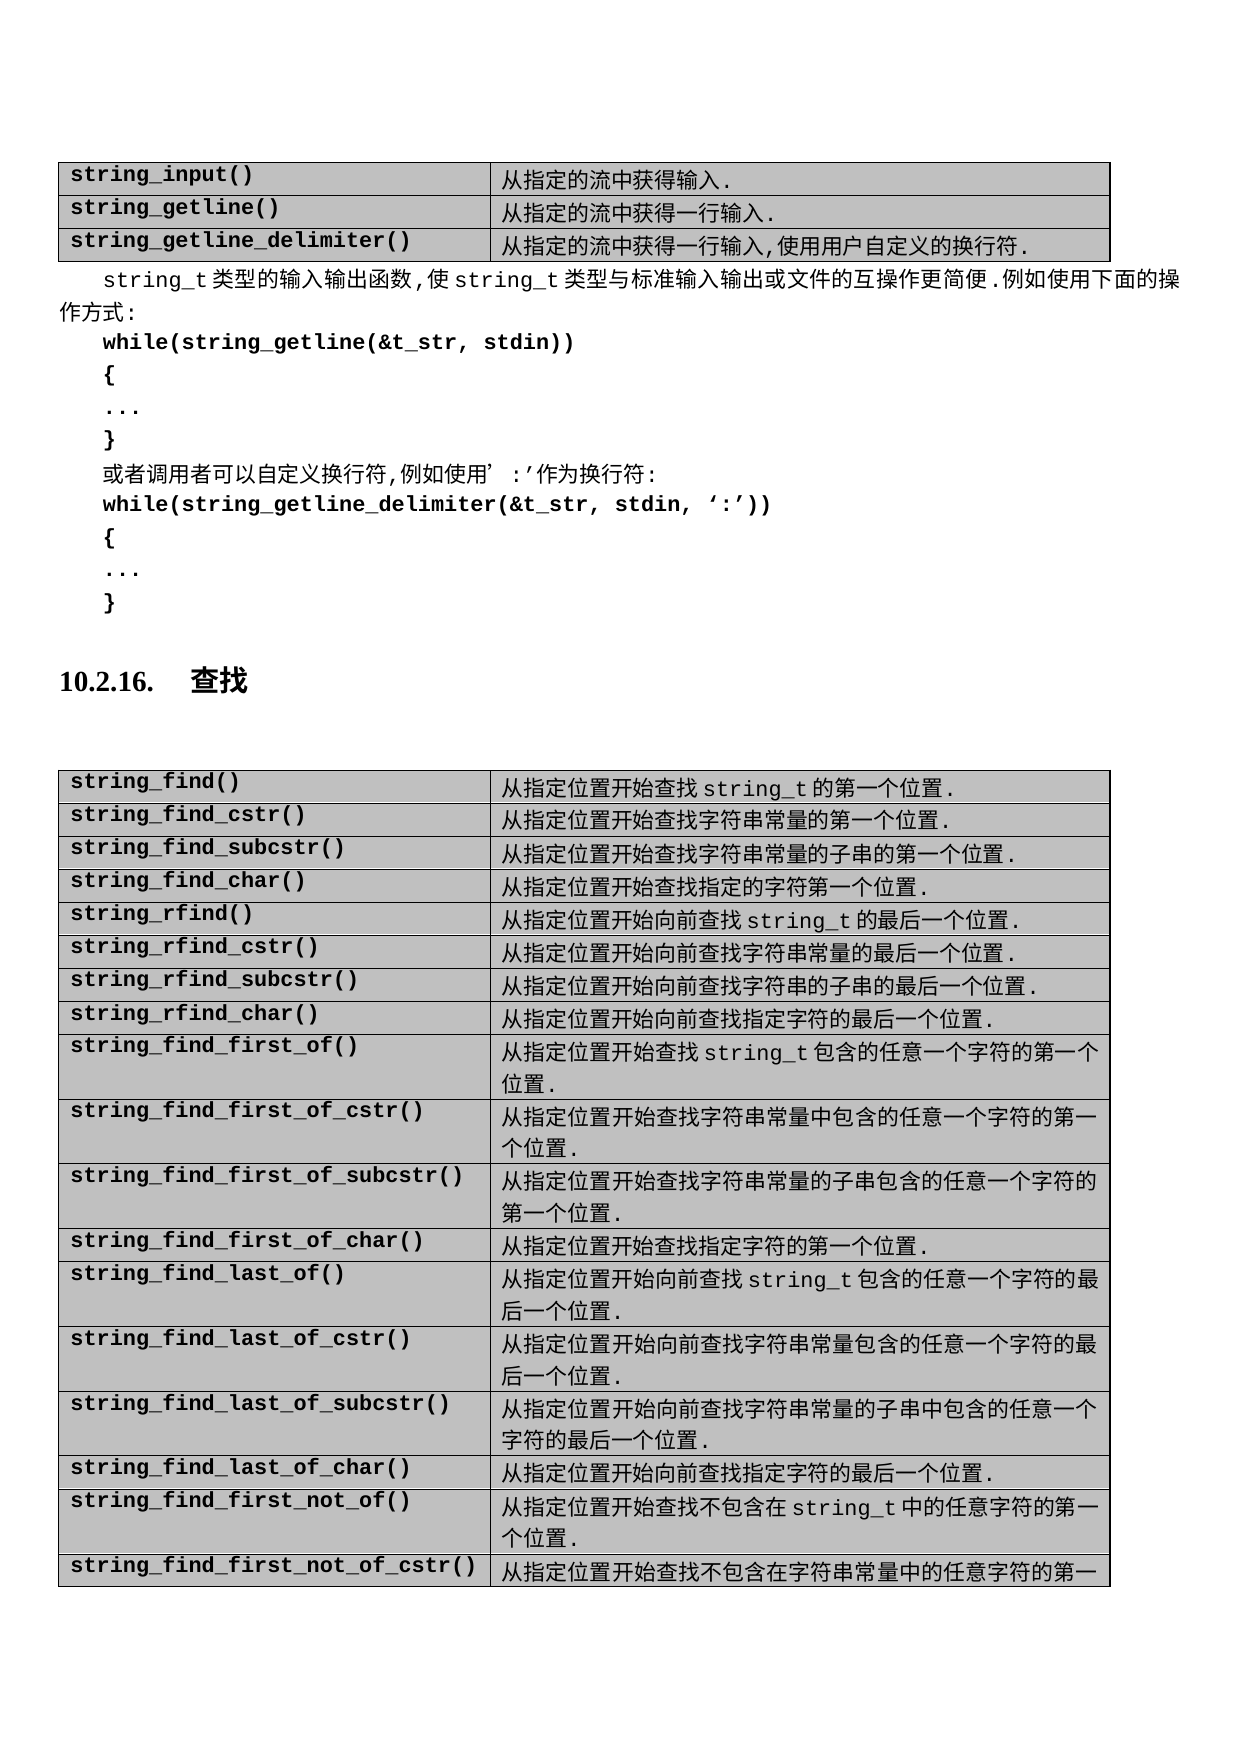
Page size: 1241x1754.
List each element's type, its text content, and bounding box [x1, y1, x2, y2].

text } [59, 587, 1181, 619]
table_cell string_find_last_of_subcstr() [59, 1392, 490, 1455]
table_cell 从指定位置开始向前查找字符串常量的子串中包含的任意一个字符的最后一个位置. [491, 1392, 1109, 1455]
table_cell string_find_subcstr() [59, 837, 490, 868]
table_cell string_find_char() [59, 870, 490, 902]
table_header 从指定位置开始查找string_t的第一个位置. [491, 771, 1109, 802]
text ... [59, 554, 1181, 587]
table_cell 从指定的流中获得输入. [491, 163, 1109, 195]
table_cell 从指定位置开始向前查找string_t包含的任意一个字符的最后一个位置. [491, 1262, 1109, 1326]
text { [59, 522, 1181, 554]
table_cell 从指定位置开始查找字符串常量的第一个位置. [491, 804, 1109, 836]
table_cell string_find_first_of_subcstr() [59, 1164, 490, 1228]
table_cell 从指定位置开始向前查找指定字符的最后一个位置. [491, 1002, 1109, 1034]
table_cell string_find_first_of_char() [59, 1229, 490, 1261]
table_cell 从指定位置开始查找字符串常量的子串包含的任意一个字符的第一个位置. [491, 1164, 1109, 1228]
table_cell string_rfind_cstr() [59, 936, 490, 968]
table_cell 从指定位置开始向前查找string_t的最后一个位置. [491, 903, 1109, 934]
table_cell 从指定位置开始查找字符串常量的子串的第一个位置. [491, 837, 1109, 868]
text } [59, 424, 1181, 457]
text while(string_getline(&t_str, stdin)) [59, 327, 1181, 359]
table_cell string_find_last_of_cstr() [59, 1327, 490, 1391]
table_cell 从指定位置开始查找string_t包含的任意一个字符的第一个位置. [491, 1035, 1109, 1099]
text { [59, 359, 1181, 392]
text string_t类型的输入输出函数,使string_t类型与标准输入输出或文件的互操作更简便.例如使用下面的操作方式: [59, 262, 1181, 327]
table_cell 从指定位置开始查找不包含在string_t中的任意字符的第一个位置. [491, 1490, 1109, 1553]
text 或者调用者可以自定义换行符,例如使用’:’作为换行符: [59, 457, 1181, 489]
table_cell 从指定位置开始查找不包含在字符串常量中的任意字符的第一 [491, 1555, 1109, 1586]
table_cell 从指定位置开始查找指定字符的第一个位置. [491, 1229, 1109, 1261]
table_cell string_find_last_of_char() [59, 1456, 490, 1488]
table_cell string_rfind() [59, 903, 490, 934]
table_cell string_getline() [59, 196, 490, 228]
table_cell string_find_last_of() [59, 1262, 490, 1326]
text while(string_getline_delimiter(&t_str, stdin, ‘:’)) [59, 489, 1181, 522]
table_cell 从指定位置开始查找字符串常量中包含的任意一个字符的第一个位置. [491, 1100, 1109, 1163]
table_cell string_find_first_not_of() [59, 1490, 490, 1553]
text ... [59, 392, 1181, 424]
table_header string_find() [59, 771, 490, 802]
table_cell string_getline_delimiter() [59, 229, 490, 261]
table_cell 从指定位置开始向前查找字符串的子串的最后一个位置. [491, 969, 1109, 1001]
table_cell string_rfind_subcstr() [59, 969, 490, 1001]
table_cell 从指定位置开始向前查找字符串常量的最后一个位置. [491, 936, 1109, 968]
table_cell string_rfind_char() [59, 1002, 490, 1034]
table_cell 从指定位置开始向前查找指定字符的最后一个位置. [491, 1456, 1109, 1488]
table_cell 从指定的流中获得一行输入,使用用户自定义的换行符. [491, 229, 1109, 261]
table_cell string_find_first_not_of_cstr() [59, 1555, 490, 1586]
table_cell 从指定的流中获得一行输入. [491, 196, 1109, 228]
subtitle 查找 [59, 647, 1181, 712]
table_cell 从指定位置开始查找指定的字符第一个位置. [491, 870, 1109, 902]
table_cell string_find_first_of() [59, 1035, 490, 1099]
table_cell string_find_first_of_cstr() [59, 1100, 490, 1163]
table_cell string_find_cstr() [59, 804, 490, 836]
table_cell 从指定位置开始向前查找字符串常量包含的任意一个字符的最后一个位置. [491, 1327, 1109, 1391]
table_cell string_input() [59, 163, 490, 195]
